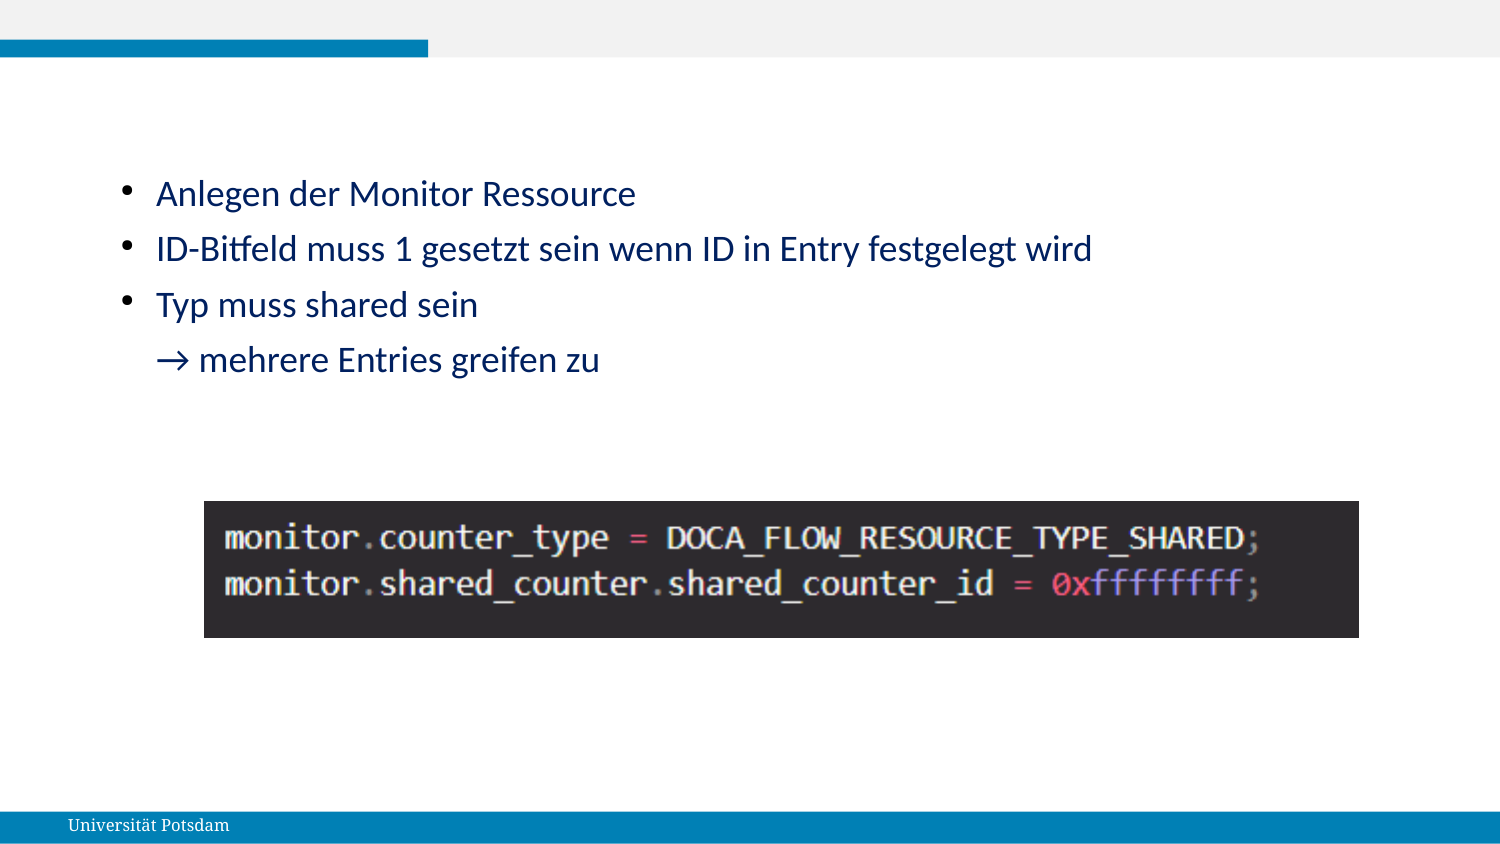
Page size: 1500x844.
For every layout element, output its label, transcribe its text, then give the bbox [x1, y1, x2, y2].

picture [204, 501, 1359, 638]
text_box Anlegen der Monitor Ressource ID-Bitfeld muss 1 gesetzt sein wenn ID in Entry festgelegt wird Typ muss shared sein → mehrere Entries greifen zu [105, 161, 1447, 414]
